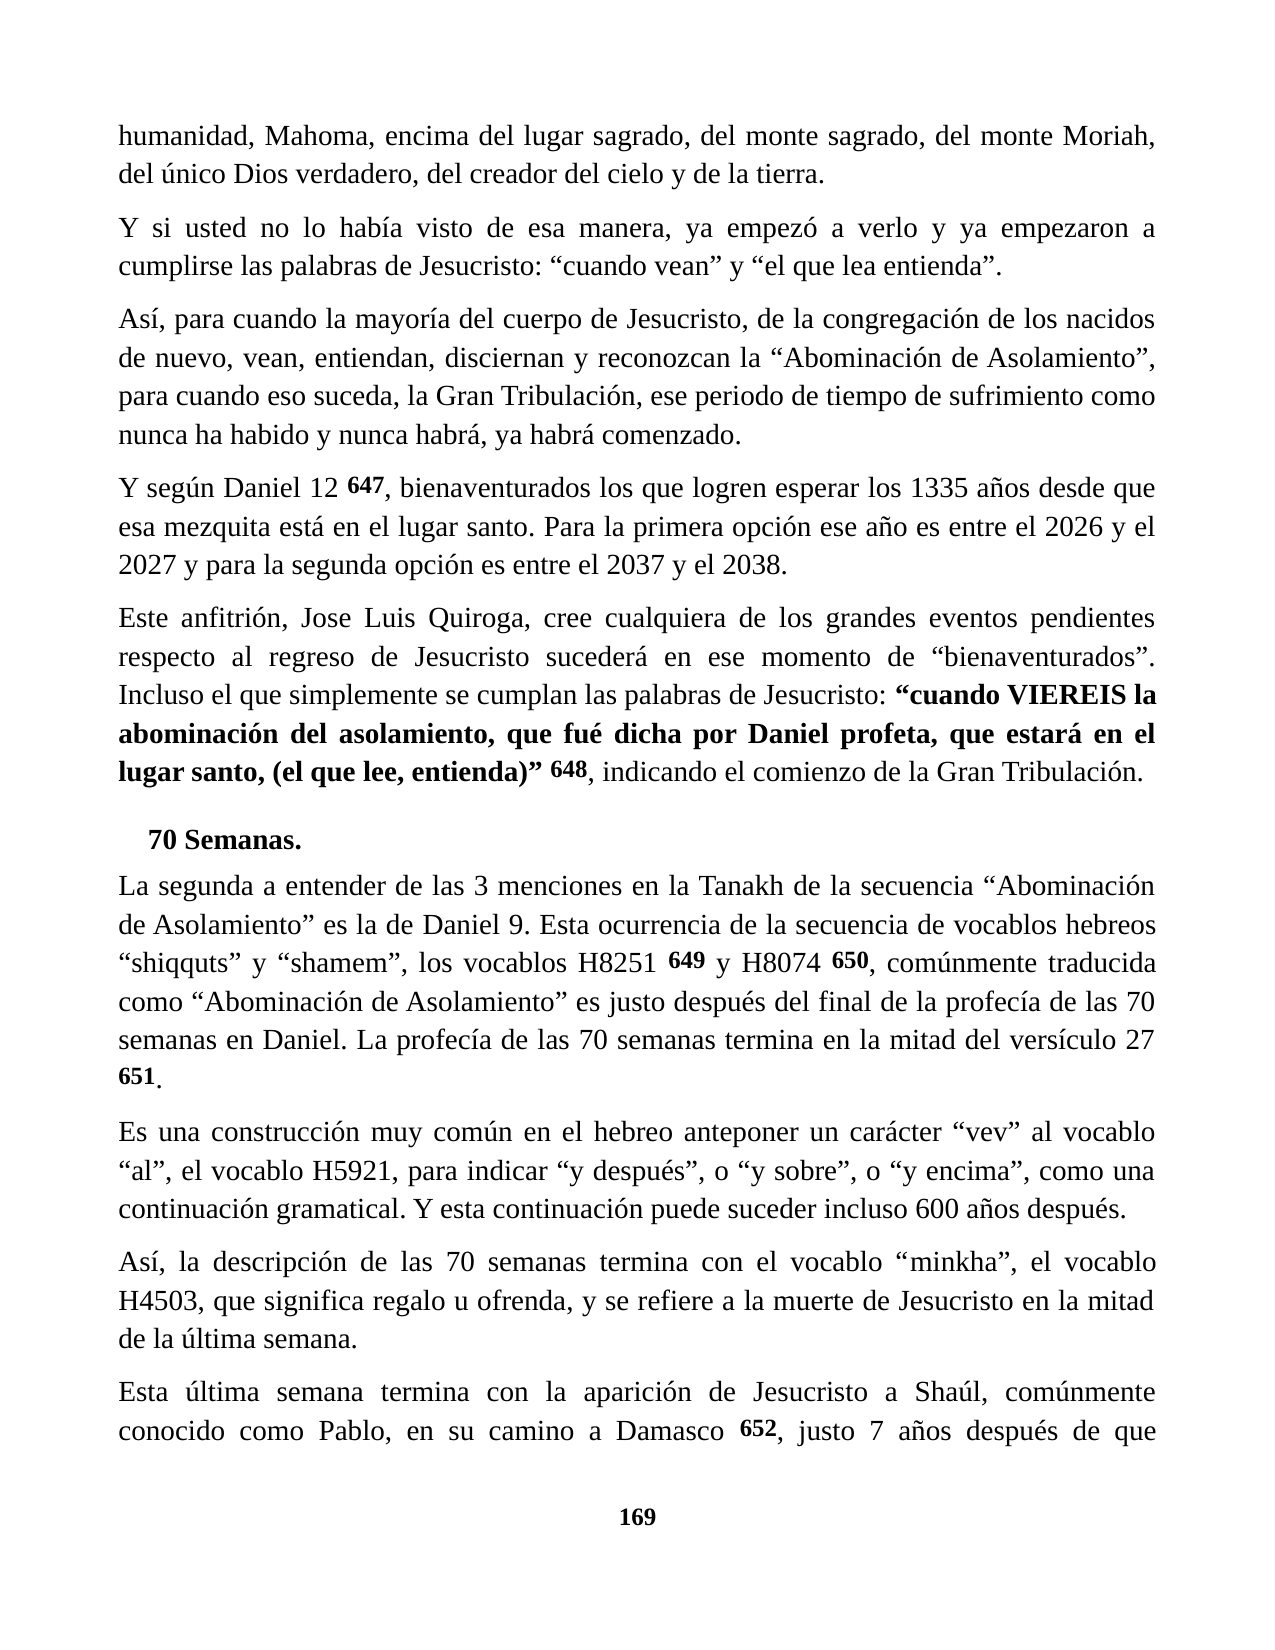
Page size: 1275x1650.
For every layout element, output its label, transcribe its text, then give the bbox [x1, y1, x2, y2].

text Y si usted no lo había visto de esa manera, ya empezó a verlo y ya empezaron a cumplirse las palabras de Jesucristo: “cuando vean” y “el que lea entienda”. [118, 210, 1157, 282]
text Y según Daniel 12 , bienaventurados los que logren esperar los 1335 años desde que esa mezquita está en el lugar santo. Para la primera opción ese año es entre el 2026 y el 2027 y para la segunda opción es entre el 2037 y el 2038. [118, 470, 1157, 581]
text Así, para cuando la mayoría del cuerpo de Jesucristo, de la congregación de los nacidos de nuevo, vean, entiendan, disciernan y reconozcan la “Abominación de Asolamiento”, para cuando eso suceda, la Gran Tribulación, ese periodo de tiempo de sufrimiento como nunca ha habido y nunca habrá, ya habrá comenzado. [118, 301, 1157, 451]
text Es una construcción muy común en el hebreo anteponer un carácter “vev” al vocablo “al”, el vocablo H5921, para indicar “y después”, o “y sobre”, o “y encima”, como una continuación gramatical. Y esta continuación puede suceder incluso 600 años después. [118, 1114, 1157, 1225]
text Así, la descripción de las 70 semanas termina con el vocablo “minkha”, el vocablo H4503, que significa regalo u ofrenda, y se refiere a la muerte de Jesucristo en la mitad de la última semana. [118, 1244, 1157, 1355]
text Esta última semana termina con la aparición de Jesucristo a Shaúl, comúnmente conocido como Pablo, en su camino a Damasco , justo 7 años después de que [118, 1374, 1157, 1447]
text Este anfitrión, Jose Luis Quiroga, cree cualquiera de los grandes eventos pendientes respecto al regreso de Jesucristo sucederá en ese momento de “bienaventurados”. Incluso el que simplemente se cumplan las palabras de Jesucristo: “cuando VIEREIS la abominación del asolamiento, que fué dicha por Daniel profeta, que estará en el lugar santo, (el que lee, entienda)” , indicando el comienzo de la Gran Tribulación. [118, 600, 1157, 788]
text humanidad, Mahoma, encima del lugar sagrado, del monte sagrado, del monte Moriah, del único Dios verdadero, del creador del cielo y de la tierra. [118, 118, 1157, 190]
text La segunda a entender de las 3 menciones en la Tanakh de la secuencia “Abominación de Asolamiento” es la de Daniel 9. Esta ocurrencia de la secuencia de vocablos hebreos “shiqquts” y “shamem”, los vocablos H8251 y H8074 , comúnmente traducida como “Abominación de Asolamiento” es justo después del final de la profecía de las 70 semanas en Daniel. La profecía de las 70 semanas termina en la mitad del versículo 27 . [118, 868, 1157, 1094]
subtitle 70 Semanas. [148, 822, 1157, 856]
